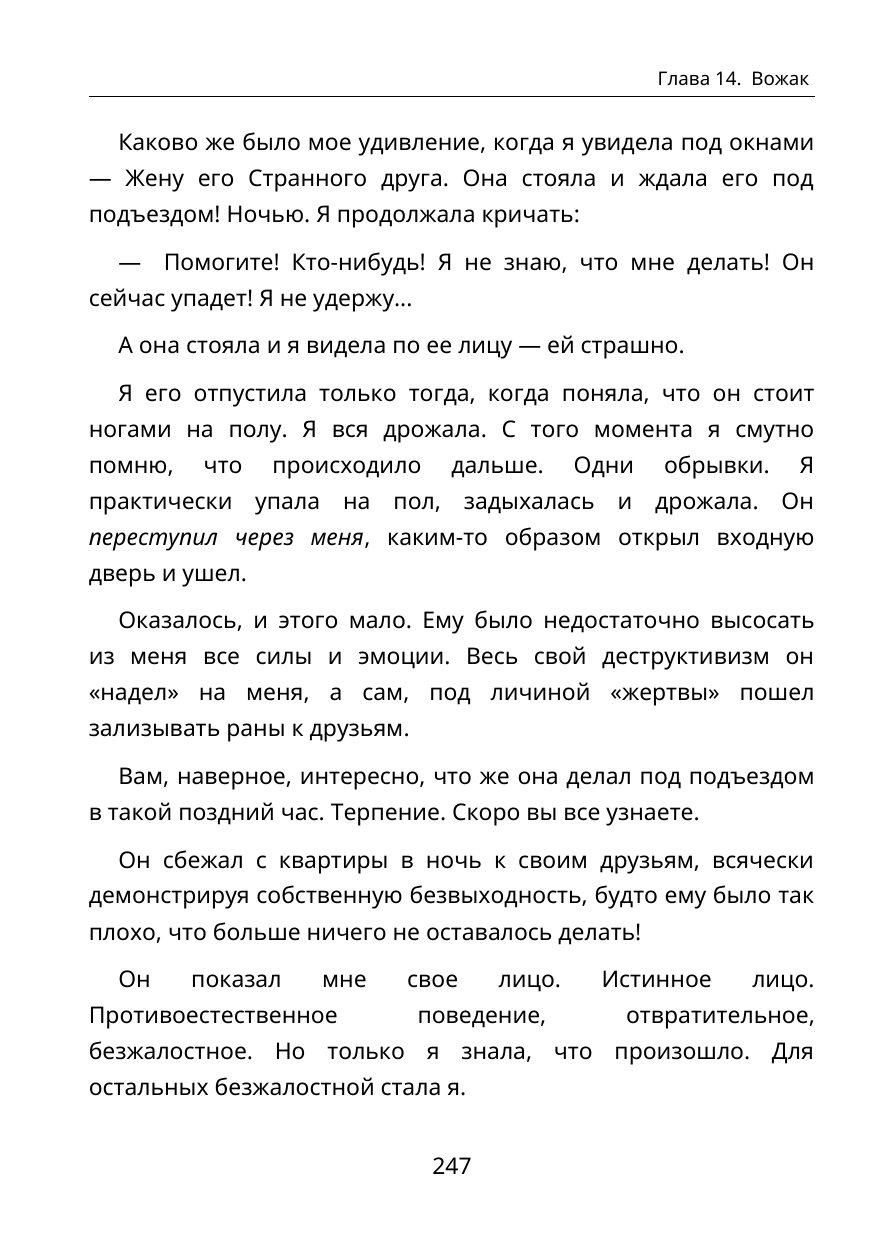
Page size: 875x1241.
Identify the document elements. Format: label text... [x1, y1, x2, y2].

list Помогите! Кто-нибудь! Я не знаю, что мне делать! Он сейчас упадет! Я не удержу... [88, 246, 815, 313]
text Он сбежал с квартиры в ночь к своим друзьям, всячески демонстрируя собственную безвыходность, будто ему было так плохо, что больше ничего не оставалось делать! [88, 843, 815, 947]
text Каково же было мое удивление, когда я увидела под окнами — Жену его Странного друга. Она стояла и ждала его под подъездом! Ночью. Я продолжала кричать: [88, 126, 815, 229]
text Я его отпустила только тогда, когда поняла, что он стоит ногами на полу. Я вся дрожала. С того момента я смутно помню, что происходило дальше. Одни обрывки. Я практически упала на пол, задыхалась и дрожала. Он переступил через меня, каким-то образом открыл входную дверь и ушел. [88, 377, 815, 588]
text Оказалось, и этого мало. Ему было недостаточно высосать из меня все силы и эмоции. Весь свой деструктивизм он «надел» на меня, а сам, под личиной «жертвы» пошел зализывать раны к друзьям. [88, 604, 815, 743]
text Он показал мне свое лицо. Истинное лицо. Противоестественное поведение, отвратительное, безжалостное. Но только я знала, что произошло. Для остальных безжалостной стала я. [88, 963, 815, 1102]
text А она стояла и я видела по ее лицу — ей страшно. [88, 329, 815, 361]
text Вам, наверное, интересно, что же она делал под подъездом в такой поздний час. Терпение. Скоро вы все узнаете. [88, 760, 815, 827]
